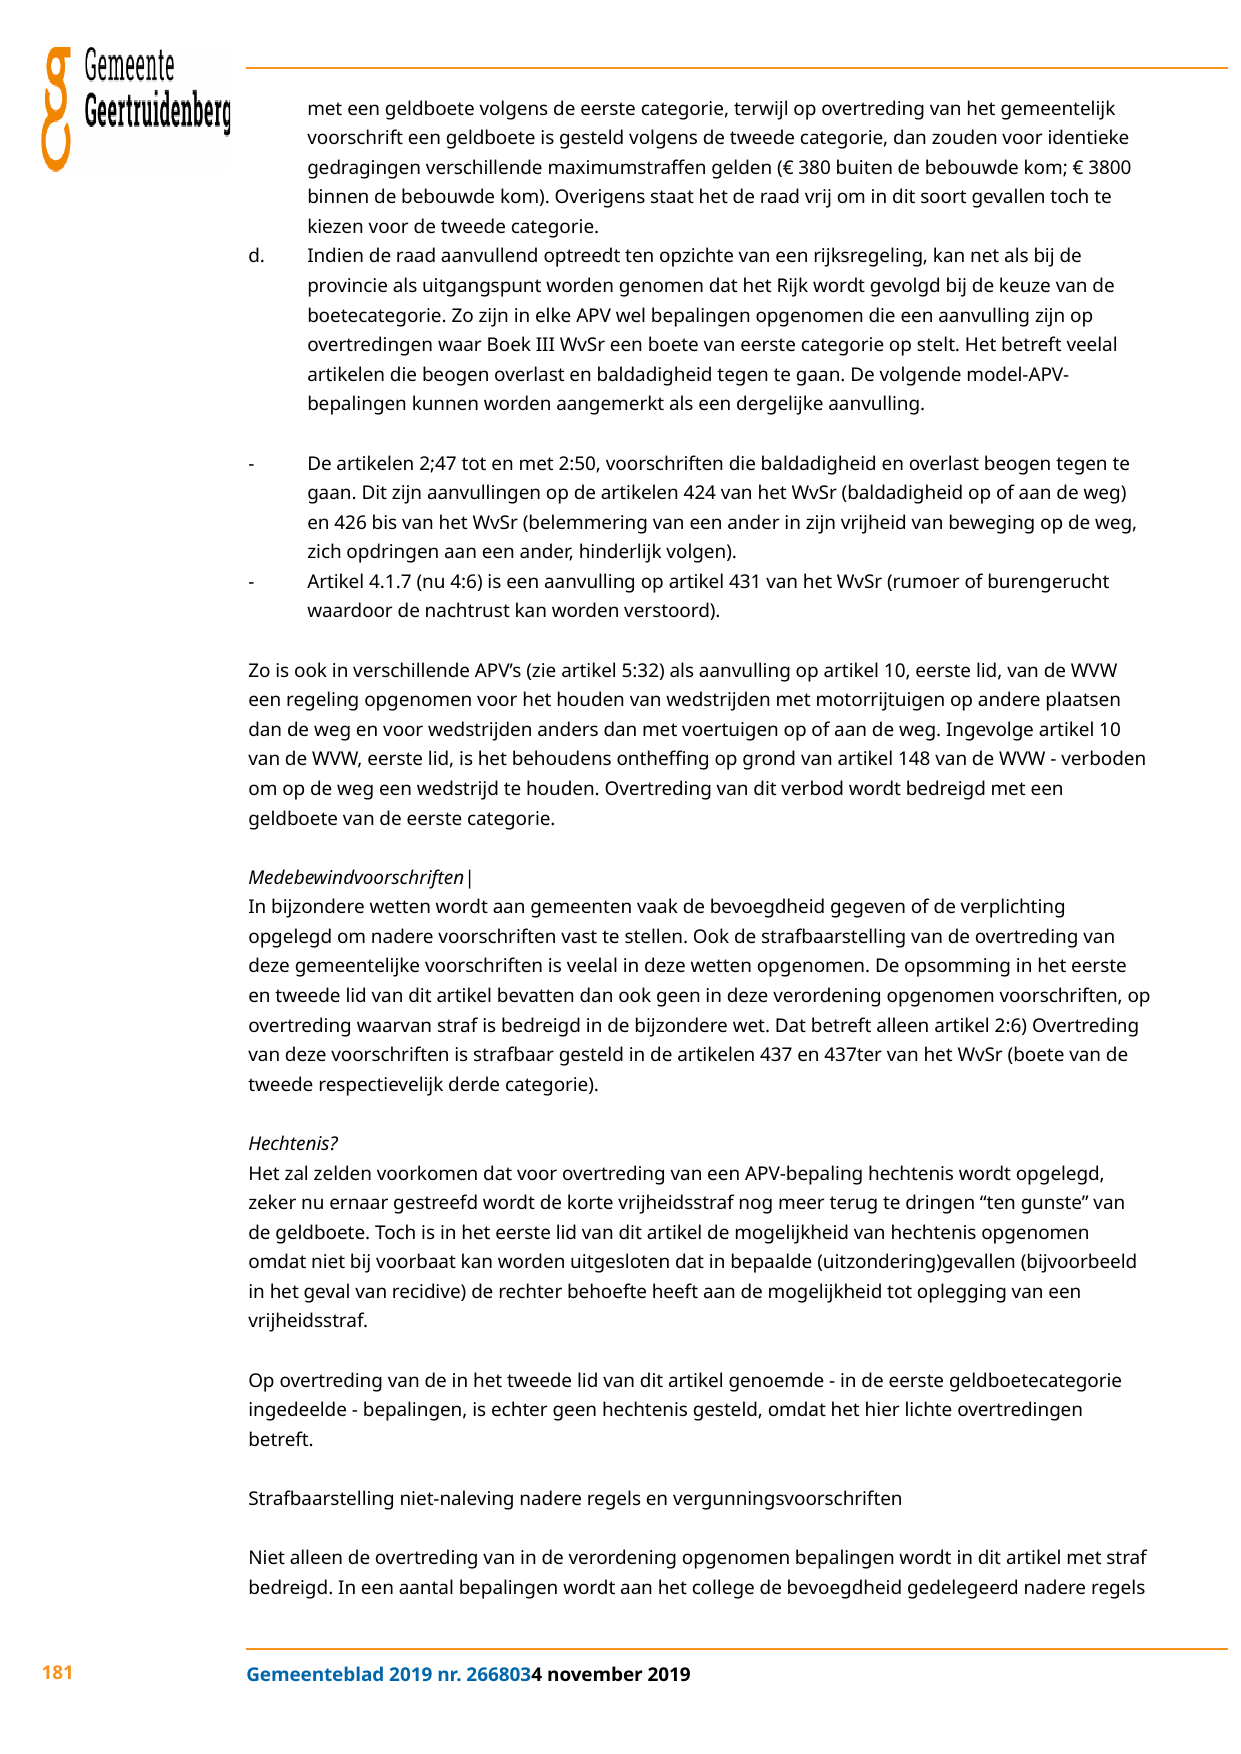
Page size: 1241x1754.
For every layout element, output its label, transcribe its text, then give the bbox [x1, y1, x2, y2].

text In bijzondere wetten wordt aan gemeenten vaak de bevoegdheid gegeven of de verplichting opgelegd om nadere voorschriften vast te stellen. Ook de strafbaarstelling van de overtreding van deze gemeentelijke voorschriften is veelal in deze wetten opgenomen. De opsomming in het eerste en tweede lid van dit artikel bevatten dan ook geen in deze verordening opgenomen voorschriften, op overtreding waarvan straf is bedreigd in de bijzondere wet. Dat betreft alleen artikel 2:6) Overtreding van deze voorschriften is strafbaar gesteld in de artikelen 437 en 437ter van het WvSr (boete van de tweede respectievelijk derde categorie). [248, 893, 1152, 1097]
text Medebewindvoorschriften| [248, 864, 1152, 890]
list Indien de raad aanvullend optreedt ten opzichte van een rijksregeling, kan net als bij de provincie als uitgangspunt worden genomen dat het Rijk wordt gevolgd bij de keuze van de boetecategorie. Zo zijn in elke APV wel bepalingen opgenomen die een aanvulling zijn op overtredingen waar Boek III WvSr een boete van eerste categorie op stelt. Het betreft veelal artikelen die beogen overlast en baldadigheid tegen te gaan. De volgende model-APV-bepalingen kunnen worden aangemerkt als een dergelijke aanvulling. [248, 243, 1152, 416]
text Zo is ook in verschillende APV’s (zie artikel 5:32) als aanvulling op artikel 10, eerste lid, van de WVW een regeling opgenomen voor het houden van wedstrijden met motorrijtuigen op andere plaatsen dan de weg en voor wedstrijden anders dan met voertuigen op of aan de weg. Ingevolge artikel 10 van de WVW, eerste lid, is het behoudens ontheffing op grond van artikel 148 van de WVW - verboden om op de weg een wedstrijd te houden. Overtreding van dit verbod wordt bedreigd met een geldboete van de eerste categorie. [248, 657, 1152, 831]
list Artikel 4.1.7 (nu 4:6) is een aanvulling op artikel 431 van het WvSr (rumoer of burengerucht waardoor de nachtrust kan worden verstoord). [248, 568, 1152, 623]
text Het zal zelden voorkomen dat voor overtreding van een APV-bepaling hechtenis wordt opgelegd, zeker nu ernaar gestreefd wordt de korte vrijheidsstraf nog meer terug te dringen “ten gunste” van de geldboete. Toch is in het eerste lid van dit artikel de mogelijkheid van hechtenis opgenomen omdat niet bij voorbaat kan worden uitgesloten dat in bepaalde (uitzondering)gevallen (bijvoorbeeld in het geval van recidive) de rechter behoefte heeft aan de mogelijkheid tot oplegging van een vrijheidsstraf. [248, 1160, 1152, 1333]
text Op overtreding van de in het tweede lid van dit artikel genoemde - in de eerste geldboetecategorie ingedeelde - bepalingen, is echter geen hechtenis gesteld, omdat het hier lichte overtredingen betreft. [248, 1367, 1152, 1452]
text Strafbaarstelling niet-naleving nadere regels en vergunningsvoorschriften [248, 1485, 1152, 1511]
list De artikelen 2;47 tot en met 2:50, voorschriften die baldadigheid en overlast beogen tegen te gaan. Dit zijn aanvullingen op de artikelen 424 van het WvSr (baldadigheid op of aan de weg) en 426 bis van het WvSr (belemmering van een ander in zijn vrijheid van beweging op de weg, zich opdringen aan een ander, hinderlijk volgen). [248, 450, 1152, 564]
picture [41, 47, 231, 172]
list met een geldboete volgens de eerste categorie, terwijl op overtreding van het gemeentelijk voorschrift een geldboete is gesteld volgens de tweede categorie, dan zouden voor identieke gedragingen verschillende maximumstraffen gelden (€ 380 buiten de bebouwde kom; € 3800 binnen de bebouwde kom). Overigens staat het de raad vrij om in dit soort gevallen toch te kiezen voor de tweede categorie. [248, 95, 1152, 239]
text Niet alleen de overtreding van in de verordening opgenomen bepalingen wordt in dit artikel met straf bedreigd. In een aantal bepalingen wordt aan het college de bevoegdheid gedelegeerd nadere regels [248, 1544, 1152, 1600]
text Hechtenis? [248, 1130, 1152, 1156]
